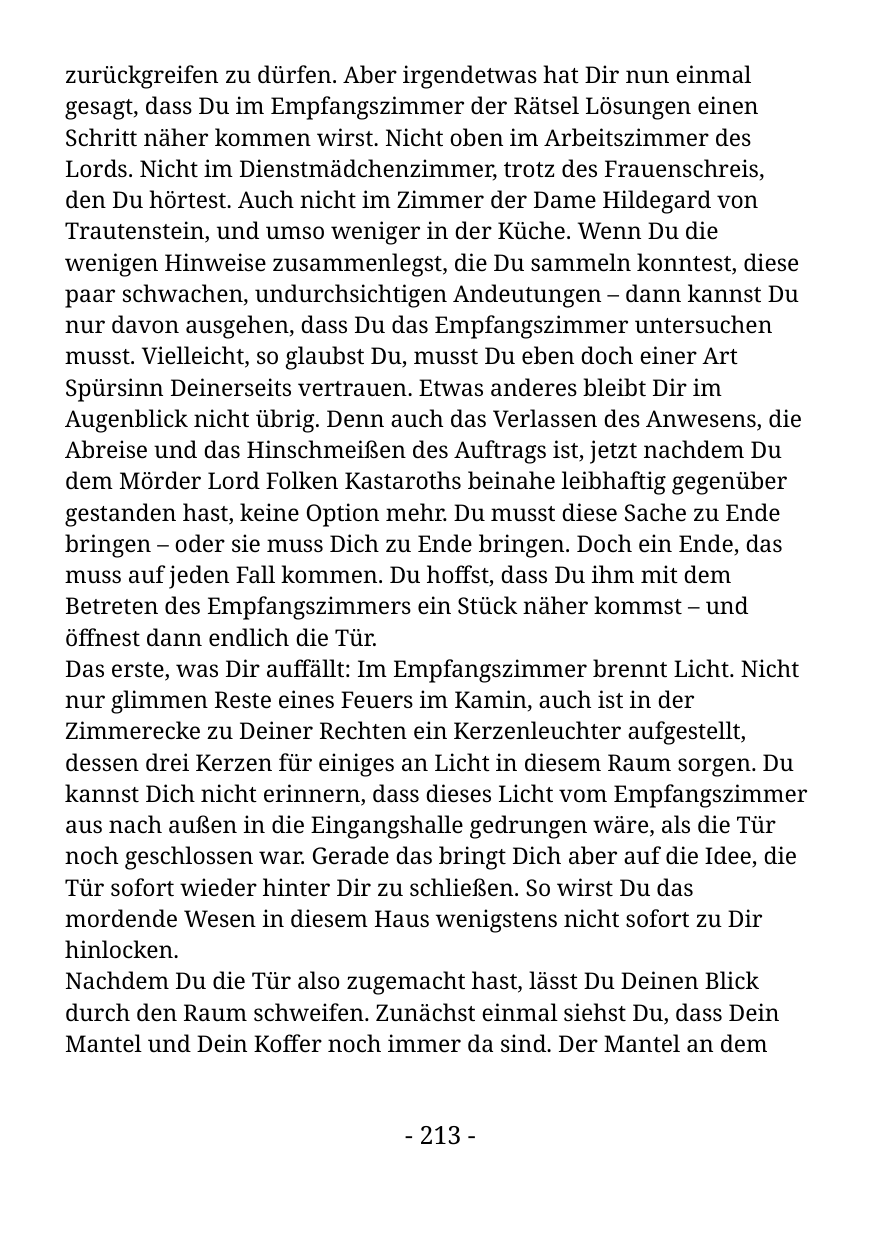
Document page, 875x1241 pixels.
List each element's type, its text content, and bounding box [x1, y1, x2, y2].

text Nachdem Du die Tür also zugemacht hast, lässt Du Deinen Blick durch den Raum schweifen. Zunächst einmal siehst Du, dass Dein Mantel und Dein Koffer noch immer da sind. Der Mantel an dem [65, 965, 809, 1059]
text Das erste, was Dir auffällt: Im Empfangszimmer brennt Licht. Nicht nur glimmen Reste eines Feuers im Kamin, auch ist in der Zimmerecke zu Deiner Rechten ein Kerzenleuchter aufgestellt, dessen drei Kerzen für einiges an Licht in diesem Raum sorgen. Du kannst Dich nicht erinnern, dass dieses Licht vom Empfangszimmer aus nach außen in die Eingangshalle gedrungen wäre, als die Tür noch geschlossen war. Gerade das bringt Dich aber auf die Idee, die Tür sofort wieder hinter Dir zu schließen. So wirst Du das mordende Wesen in diesem Haus wenigstens nicht sofort zu Dir hinlocken. [65, 653, 809, 965]
text zurückgreifen zu dürfen. Aber irgendetwas hat Dir nun einmal gesagt, dass Du im Empfangszimmer der Rätsel Lösungen einen Schritt näher kommen wirst. Nicht oben im Arbeitszimmer des Lords. Nicht im Dienstmädchenzimmer, trotz des Frauenschreis, den Du hörtest. Auch nicht im Zimmer der Dame Hildegard von Trautenstein, und umso weniger in der Küche. Wenn Du die wenigen Hinweise zusammenlegst, die Du sammeln konntest, diese paar schwachen, undurchsichtigen Andeutungen – dann kannst Du nur davon ausgehen, dass Du das Empfangszimmer untersuchen musst. Vielleicht, so glaubst Du, musst Du eben doch einer Art Spürsinn Deinerseits vertrauen. Etwas anderes bleibt Dir im Augenblick nicht übrig. Denn auch das Verlassen des Anwesens, die Abreise und das Hinschmeißen des Auftrags ist, jetzt nachdem Du dem Mörder Lord Folken Kastaroths beinahe leibhaftig gegenüber gestanden hast, keine Option mehr. Du musst diese Sache zu Ende bringen – oder sie muss Dich zu Ende bringen. Doch ein Ende, das muss auf jeden Fall kommen. Du hoffst, dass Du ihm mit dem Betreten des Empfangszimmers ein Stück näher kommst – und öffnest dann endlich die Tür. [65, 59, 809, 653]
